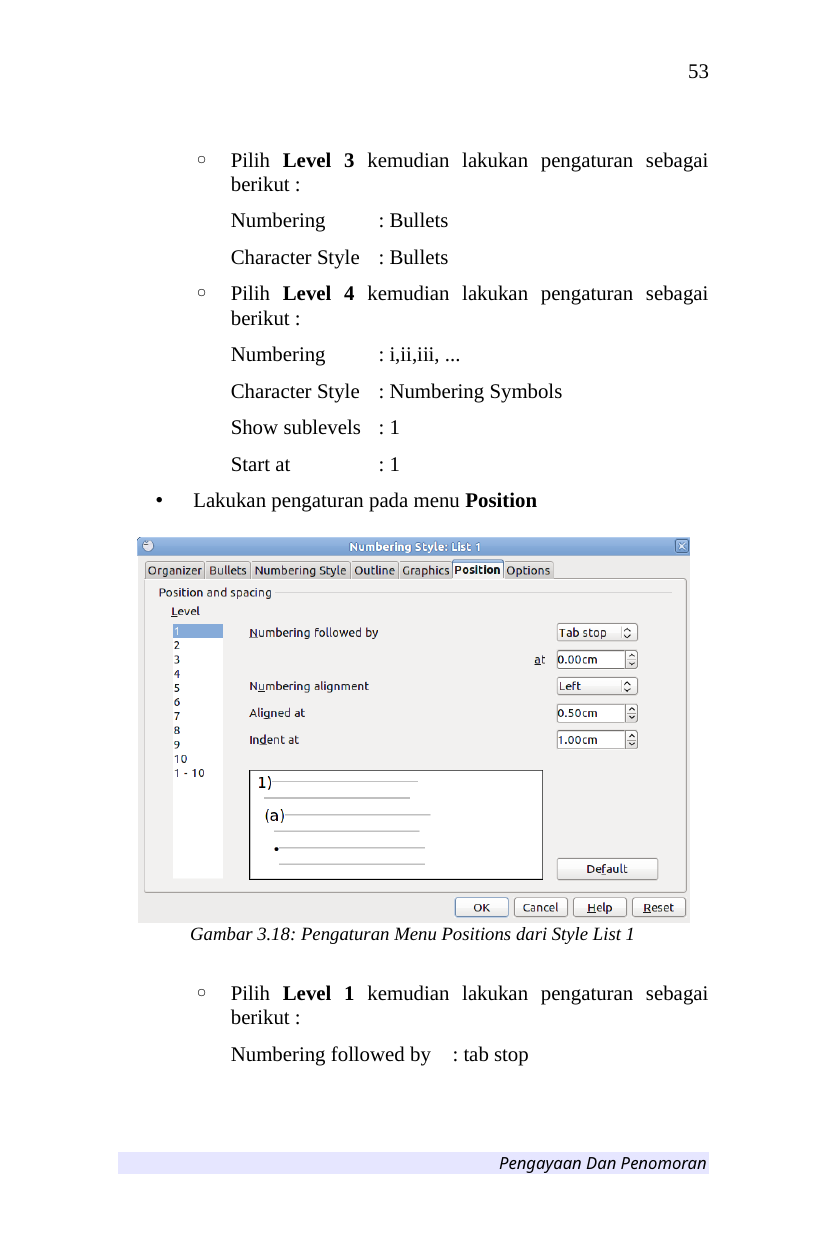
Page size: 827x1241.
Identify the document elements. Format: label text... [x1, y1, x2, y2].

list Start at : 1 [193, 452, 709, 476]
list Gambar 3.18: Pengaturan Menu Positions dari Style List 1 [137, 923, 690, 944]
list Numbering followed by : tab stop [193, 1041, 709, 1066]
picture [137, 537, 690, 923]
list Pilih Level 1 kemudian lakukan pengaturan sebagai berikut : [193, 981, 709, 1029]
list Numbering : i,ii,iii, ... [193, 342, 709, 366]
list Show sublevels : 1 [193, 415, 709, 439]
list Character Style : Bullets [193, 245, 709, 269]
list Numbering : Bullets [193, 208, 709, 232]
list Character Style : Numbering Symbols [193, 378, 709, 403]
list Pilih Level 3 kemudian lakukan pengaturan sebagai berikut : [193, 148, 709, 196]
list Lakukan pengaturan pada menu Position [156, 488, 709, 512]
list Pilih Level 4 kemudian lakukan pengaturan sebagai berikut : [193, 281, 709, 329]
